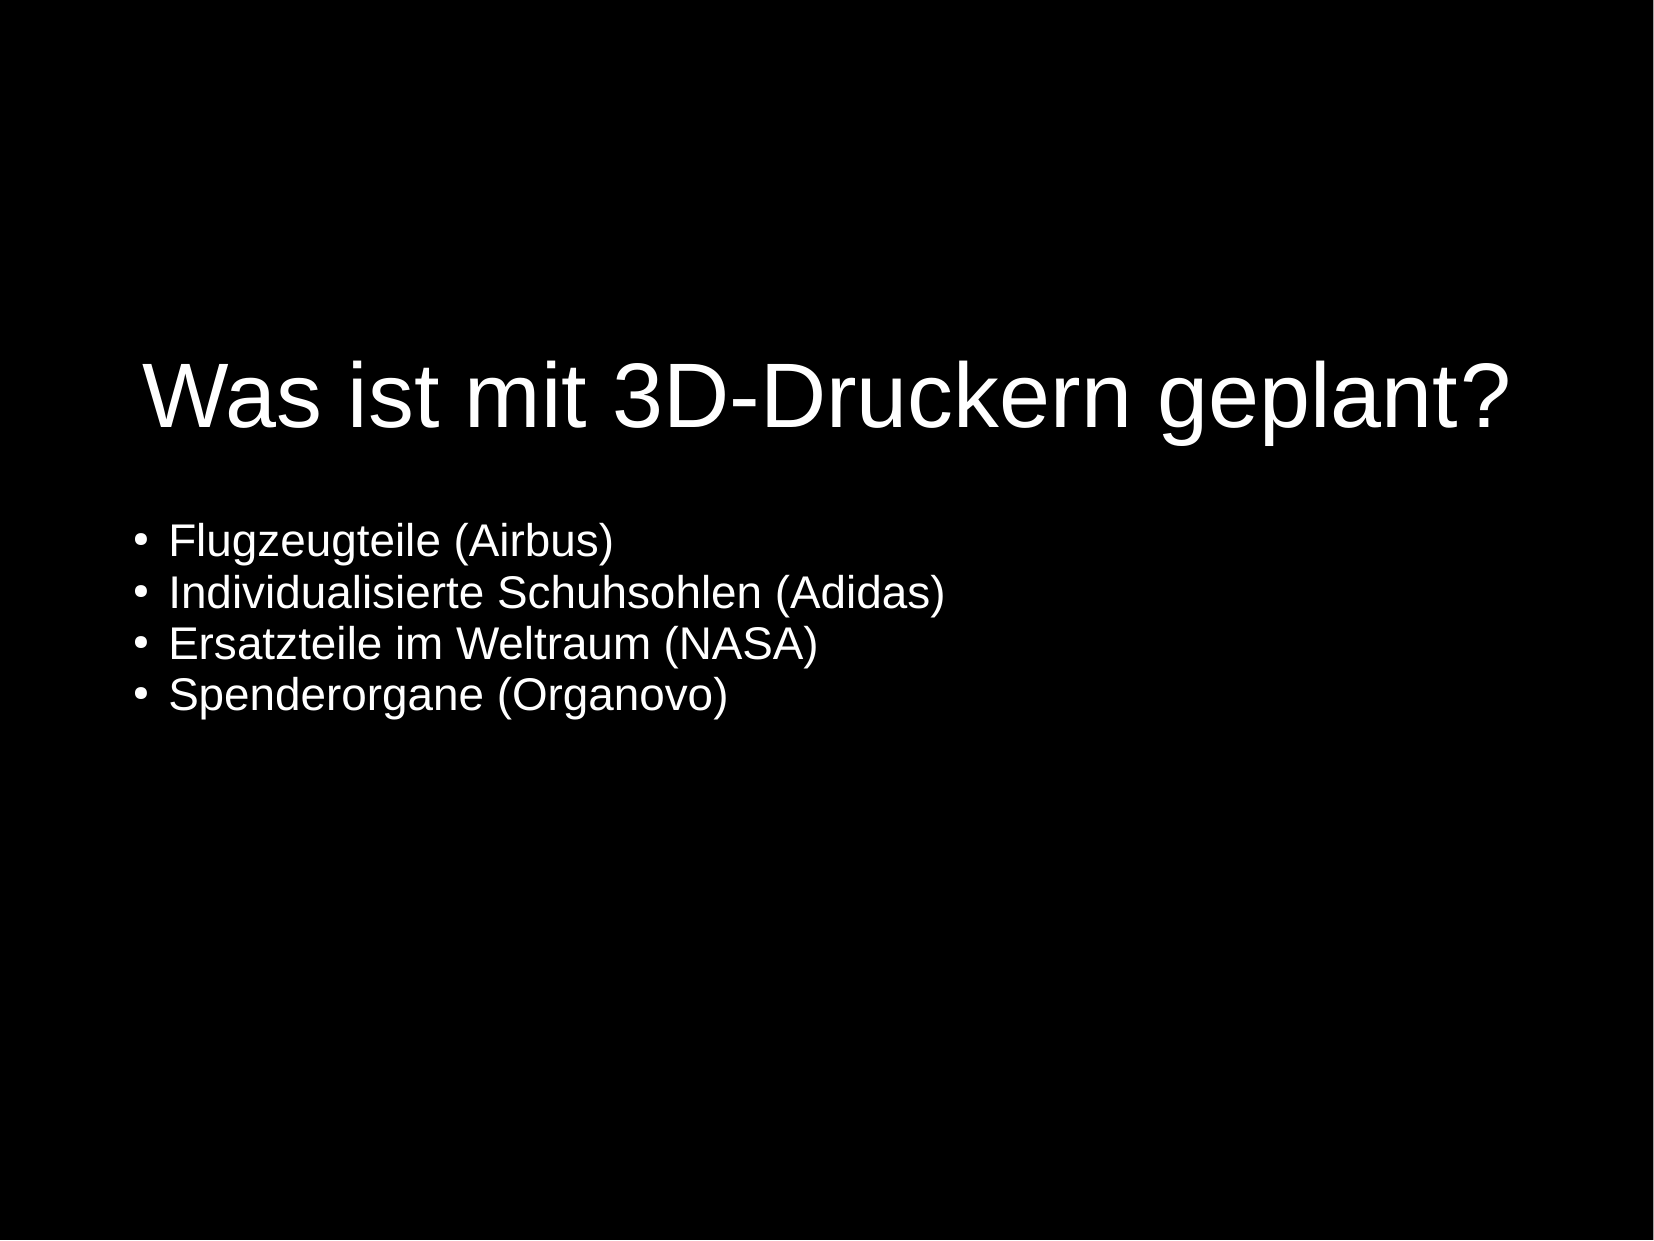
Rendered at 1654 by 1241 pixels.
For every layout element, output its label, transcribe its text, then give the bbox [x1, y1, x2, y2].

text_box Flugzeugteile (Airbus) Individualisierte Schuhsohlen (Adidas) Ersatzteile im Weltraum (NASA) Spenderorgane (Organovo) [118, 507, 1536, 733]
title Was ist mit 3D-Druckern geplant? [82, 295, 1571, 497]
